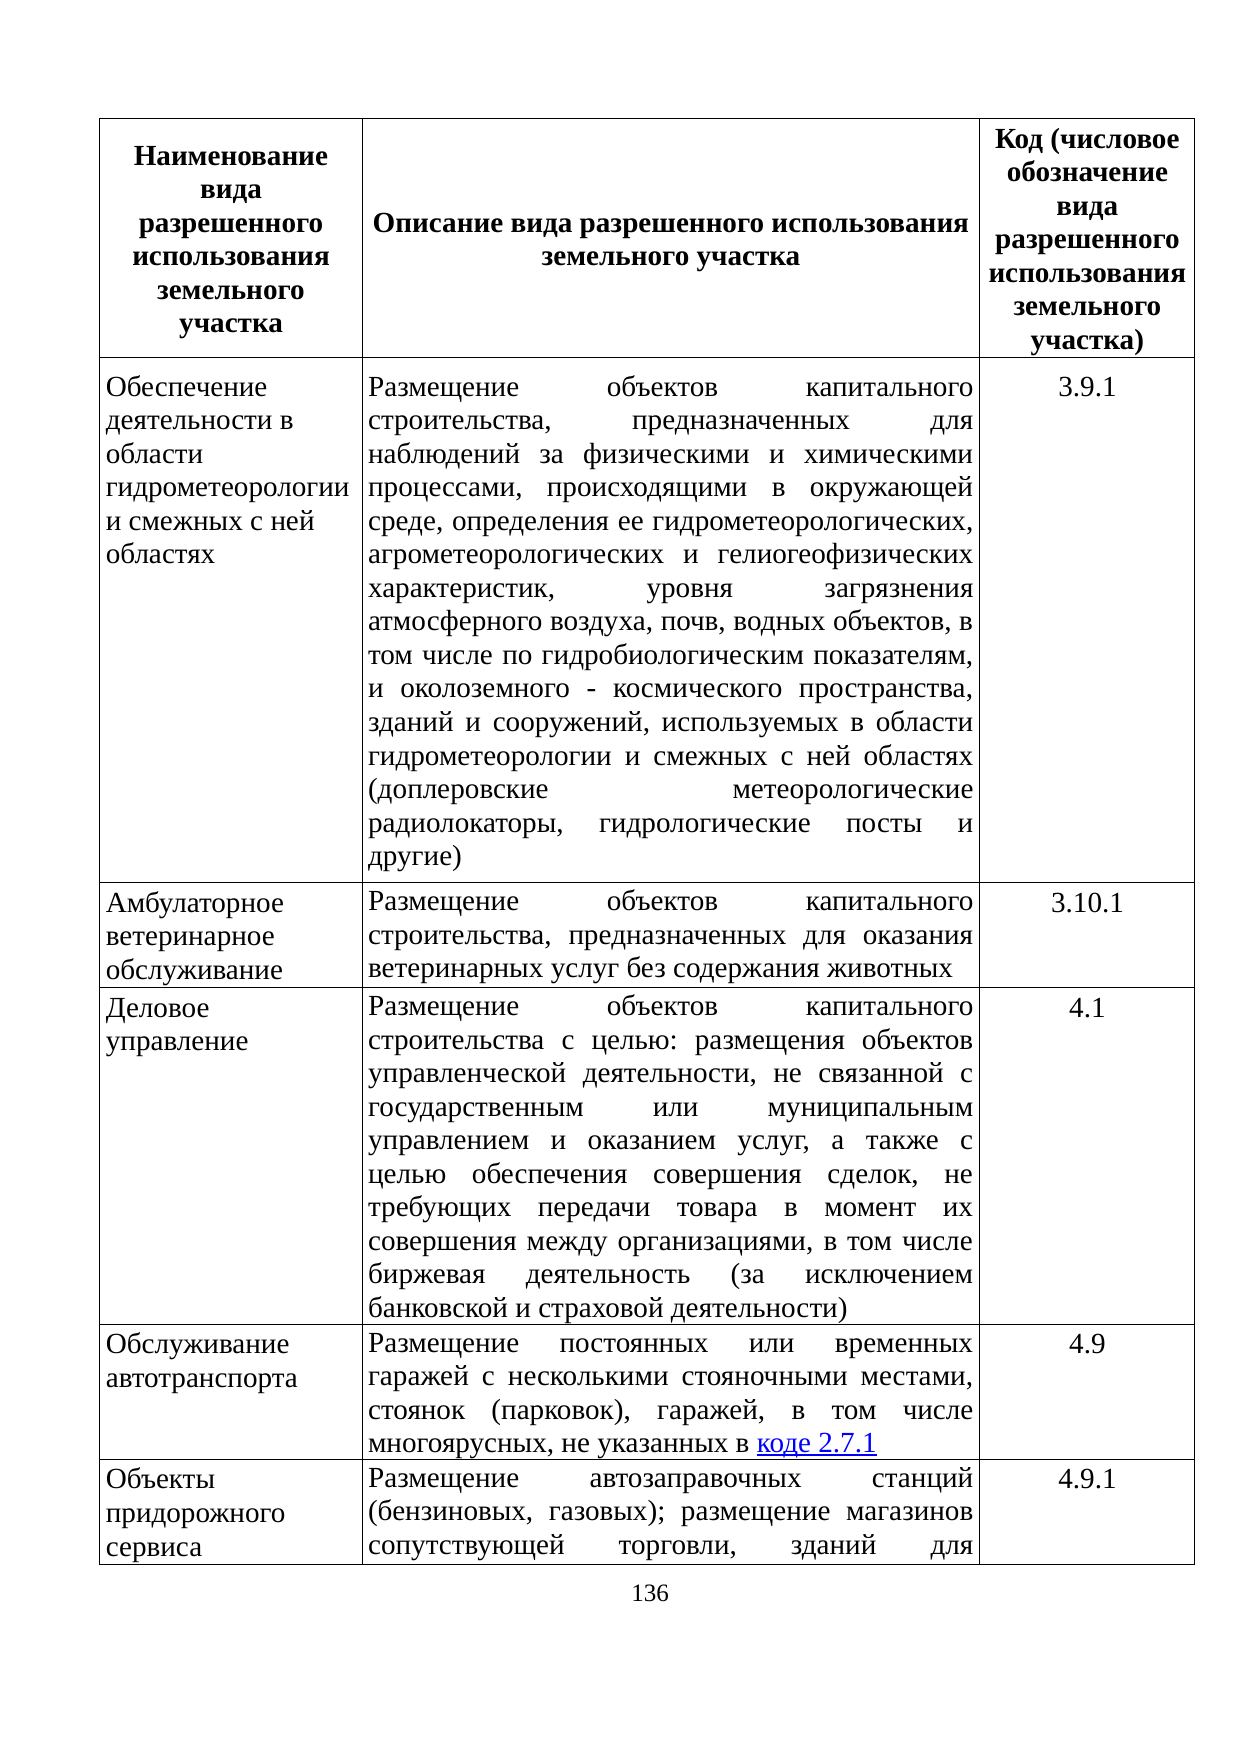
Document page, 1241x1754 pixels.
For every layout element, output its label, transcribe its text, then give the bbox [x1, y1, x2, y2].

table_cell Деловое управление [100, 988, 362, 1324]
table_cell 3.9.1 [980, 358, 1194, 882]
table_cell 3.10.1 [980, 883, 1194, 987]
table_header Код (числовое обозначение вида разрешенного использования земельного участка) [980, 119, 1194, 357]
table_header [1195, 118, 1200, 357]
table_cell Размещение объектов капитального строительства, предназначенных для наблюдений за физическими и химическими процессами, происходящими в окружающей среде, определения ее гидрометеорологических, агрометеорологических и гелиогеофизических характеристик, уровня загрязнения атмосферного воздуха, почв, водных объектов, в том числе по гидробиологическим показателям, и околоземного - космического пространства, зданий и сооружений, используемых в области гидрометеорологии и смежных с ней областях (доплеровские метеорологические радиолокаторы, гидрологические посты и другие) [363, 358, 979, 882]
table_cell Размещение постоянных или временных гаражей с несколькими стояночными местами, стоянок (парковок), гаражей, в том числе многоярусных, не указанных в коде 2.7.1 [363, 1325, 979, 1459]
table_cell Объекты придорожного сервиса [100, 1460, 362, 1564]
table_cell [1195, 357, 1200, 882]
table_cell [1195, 1324, 1200, 1459]
table_cell Размещение объектов капитального строительства, предназначенных для оказания ветеринарных услуг без содержания животных [363, 883, 979, 987]
table_cell 4.9 [980, 1325, 1194, 1459]
table_cell Размещение объектов капитального строительства с целью: размещения объектов управленческой деятельности, не связанной с государственным или муниципальным управлением и оказанием услуг, а также с целью обеспечения совершения сделок, не требующих передачи товара в момент их совершения между организациями, в том числе биржевая деятельность (за исключением банковской и страховой деятельности) [363, 988, 979, 1324]
table_cell Обслуживание автотранспорта [100, 1325, 362, 1459]
table_cell Обеспечение деятельности в области гидрометеорологии и смежных с ней областях [100, 358, 362, 882]
table_header Наименование вида разрешенного использования земельного участка [100, 119, 362, 357]
table_cell [1195, 1459, 1200, 1564]
table_cell Размещение автозаправочных станций (бензиновых, газовых); размещение магазинов сопутствующей торговли, зданий для [363, 1460, 979, 1564]
table_cell 4.1 [980, 988, 1194, 1324]
table_cell [1195, 987, 1200, 1324]
table_header Описание вида разрешенного использования земельного участка [363, 119, 979, 357]
table_cell Амбулаторное ветеринарное обслуживание [100, 883, 362, 987]
table_cell 4.9.1 [980, 1460, 1194, 1564]
table_cell [1195, 882, 1200, 987]
